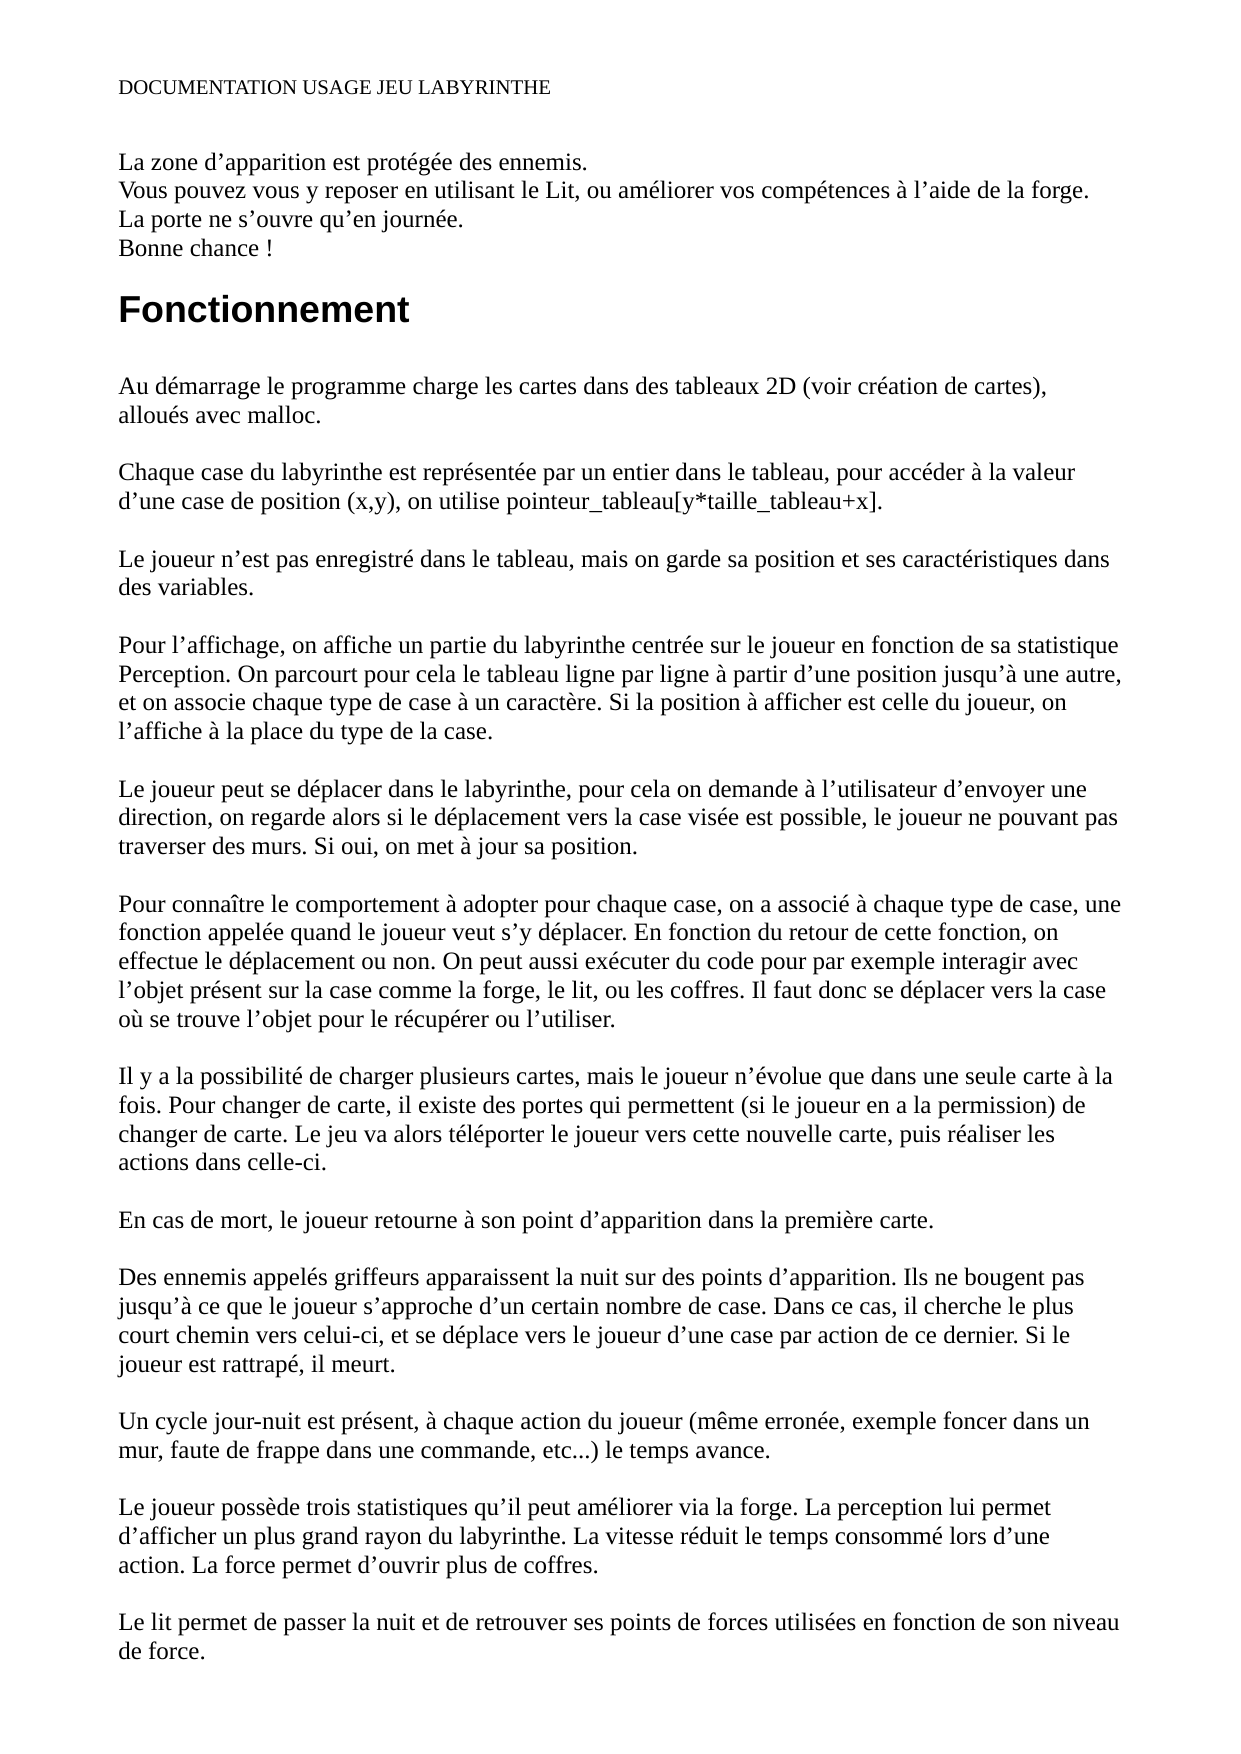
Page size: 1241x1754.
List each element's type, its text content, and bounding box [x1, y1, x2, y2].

text Il y a la possibilité de charger plusieurs cartes, mais le joueur n’évolue que dans une seule carte à la fois. Pour changer de carte, il existe des portes qui permettent (si le joueur en a la permission) de changer de carte. Le jeu va alors téléporter le joueur vers cette nouvelle carte, puis réaliser les actions dans celle-ci. [118, 1061, 1122, 1176]
text Vous pouvez vous y reposer en utilisant le Lit, ou améliorer vos compétences à l’aide de la forge. [118, 176, 1122, 204]
text Le joueur n’est pas enregistré dans le tableau, mais on garde sa position et ses caractéristiques dans des variables. [118, 544, 1122, 601]
text Des ennemis appelés griffeurs apparaissent la nuit sur des points d’apparition. Ils ne bougent pas jusqu’à ce que le joueur s’approche d’un certain nombre de case. Dans ce cas, il cherche le plus court chemin vers celui-ci, et se déplace vers le joueur d’une case par action de ce dernier. Si le joueur est rattrapé, il meurt. [118, 1262, 1122, 1377]
text La porte ne s’ouvre qu’en journée. [118, 204, 1122, 233]
text Un cycle jour-nuit est présent, à chaque action du joueur (même erronée, exemple foncer dans un mur, faute de frappe dans une commande, etc...) le temps avance. [118, 1406, 1122, 1464]
text Pour l’affichage, on affiche un partie du labyrinthe centrée sur le joueur en fonction de sa statistique Perception. On parcourt pour cela le tableau ligne par ligne à partir d’une position jusqu’à une autre, et on associe chaque type de case à un caractère. Si la position à afficher est celle du joueur, on l’affiche à la place du type de la case. [118, 630, 1122, 745]
text En cas de mort, le joueur retourne à son point d’apparition dans la première carte. [118, 1205, 1122, 1234]
text Au démarrage le programme charge les cartes dans des tableaux 2D (voir création de cartes), alloués avec malloc. [118, 371, 1122, 429]
subtitle Fonctionnement [118, 287, 1122, 330]
text Pour connaître le comportement à adopter pour chaque case, on a associé à chaque type de case, une fonction appelée quand le joueur veut s’y déplacer. En fonction du retour de cette fonction, on effectue le déplacement ou non. On peut aussi exécuter du code pour par exemple interagir avec l’objet présent sur la case comme la forge, le lit, ou les coffres. Il faut donc se déplacer vers la case où se trouve l’objet pour le récupérer ou l’utiliser. [118, 889, 1122, 1032]
text Chaque case du labyrinthe est représentée par un entier dans le tableau, pour accéder à la valeur d’une case de position (x,y), on utilise pointeur_tableau[y*taille_tableau+x]. [118, 457, 1122, 515]
text La zone d’apparition est protégée des ennemis. [118, 147, 1122, 176]
text Le joueur possède trois statistiques qu’il peut améliorer via la forge. La perception lui permet d’afficher un plus grand rayon du labyrinthe. La vitesse réduit le temps consommé lors d’une action. La force permet d’ouvrir plus de coffres. [118, 1492, 1122, 1579]
text Le lit permet de passer la nuit et de retrouver ses points de forces utilisées en fonction de son niveau de force. [118, 1607, 1122, 1665]
text Le joueur peut se déplacer dans le labyrinthe, pour cela on demande à l’utilisateur d’envoyer une direction, on regarde alors si le déplacement vers la case visée est possible, le joueur ne pouvant pas traverser des murs. Si oui, on met à jour sa position. [118, 774, 1122, 860]
text Bonne chance ! [118, 233, 1122, 262]
